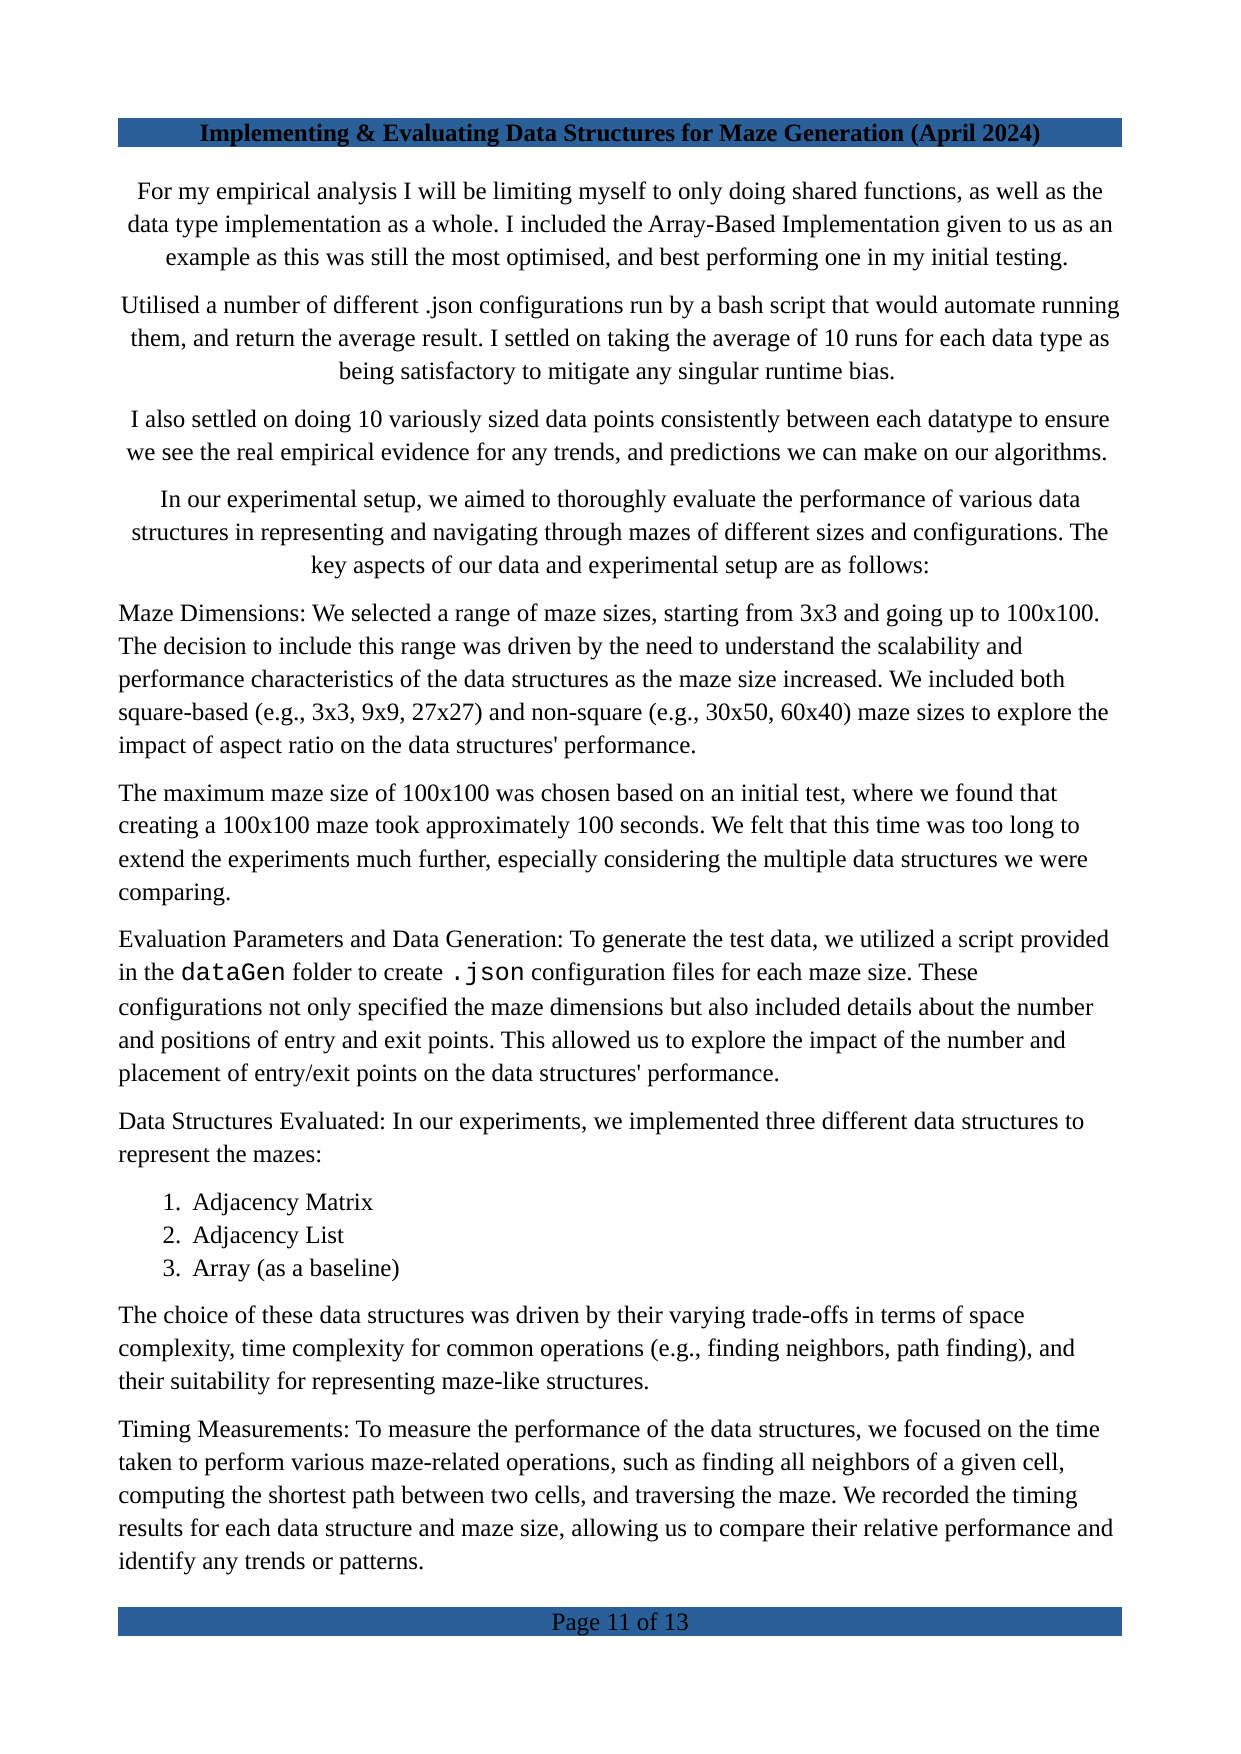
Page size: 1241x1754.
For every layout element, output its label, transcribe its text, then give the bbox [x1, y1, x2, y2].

text Evaluation Parameters and Data Generation: To generate the test data, we utilized a script provided in the dataGen folder to create .json configuration files for each maze size. These configurations not only specified the maze dimensions but also included details about the number and positions of entry and exit points. This allowed us to explore the impact of the number and placement of entry/exit points on the data structures' performance. [118, 924, 1122, 1087]
list Array (as a baseline) [162, 1253, 1122, 1281]
text In our experimental setup, we aimed to thoroughly evaluate the performance of various data structures in representing and navigating through mazes of different sizes and configurations. The key aspects of our data and experimental setup are as follows: [118, 484, 1122, 579]
text Timing Measurements: To measure the performance of the data structures, we focused on the time taken to perform various maze-related operations, such as finding all neighbors of a given cell, computing the shortest path between two cells, and traversing the maze. We recorded the timing results for each data structure and maze size, allowing us to compare their relative performance and identify any trends or patterns. [118, 1414, 1122, 1575]
text I also settled on doing 10 variously sized data points consistently between each datatype to ensure we see the real empirical evidence for any trends, and predictions we can make on our algorithms. [118, 404, 1122, 465]
text Maze Dimensions: We selected a range of maze sizes, starting from 3x3 and going up to 100x100. The decision to include this range was driven by the need to understand the scalability and performance characteristics of the data structures as the maze size increased. We included both square-based (e.g., 3x3, 9x9, 27x27) and non-square (e.g., 30x50, 60x40) maze sizes to explore the impact of aspect ratio on the data structures' performance. [118, 598, 1122, 759]
list Adjacency List [162, 1220, 1122, 1248]
list Adjacency Matrix [162, 1187, 1122, 1215]
text The choice of these data structures was driven by their varying trade-offs in terms of space complexity, time complexity for common operations (e.g., finding neighbors, path finding), and their suitability for representing maze-like structures. [118, 1300, 1122, 1395]
text The maximum maze size of 100x100 was chosen based on an initial test, where we found that creating a 100x100 maze took approximately 100 seconds. We felt that this time was too long to extend the experiments much further, especially considering the multiple data structures we were comparing. [118, 778, 1122, 905]
text For my empirical analysis I will be limiting myself to only doing shared functions, as well as the data type implementation as a whole. I included the Array-Based Implementation given to us as an example as this was still the most optimised, and best performing one in my initial testing. [118, 176, 1122, 271]
text Utilised a number of different .json configurations run by a bash script that would automate running them, and return the average result. I settled on taking the average of 10 runs for each data type as being satisfactory to mitigate any singular runtime bias. [118, 290, 1122, 385]
text Data Structures Evaluated: In our experiments, we implemented three different data structures to represent the mazes: [118, 1106, 1122, 1168]
